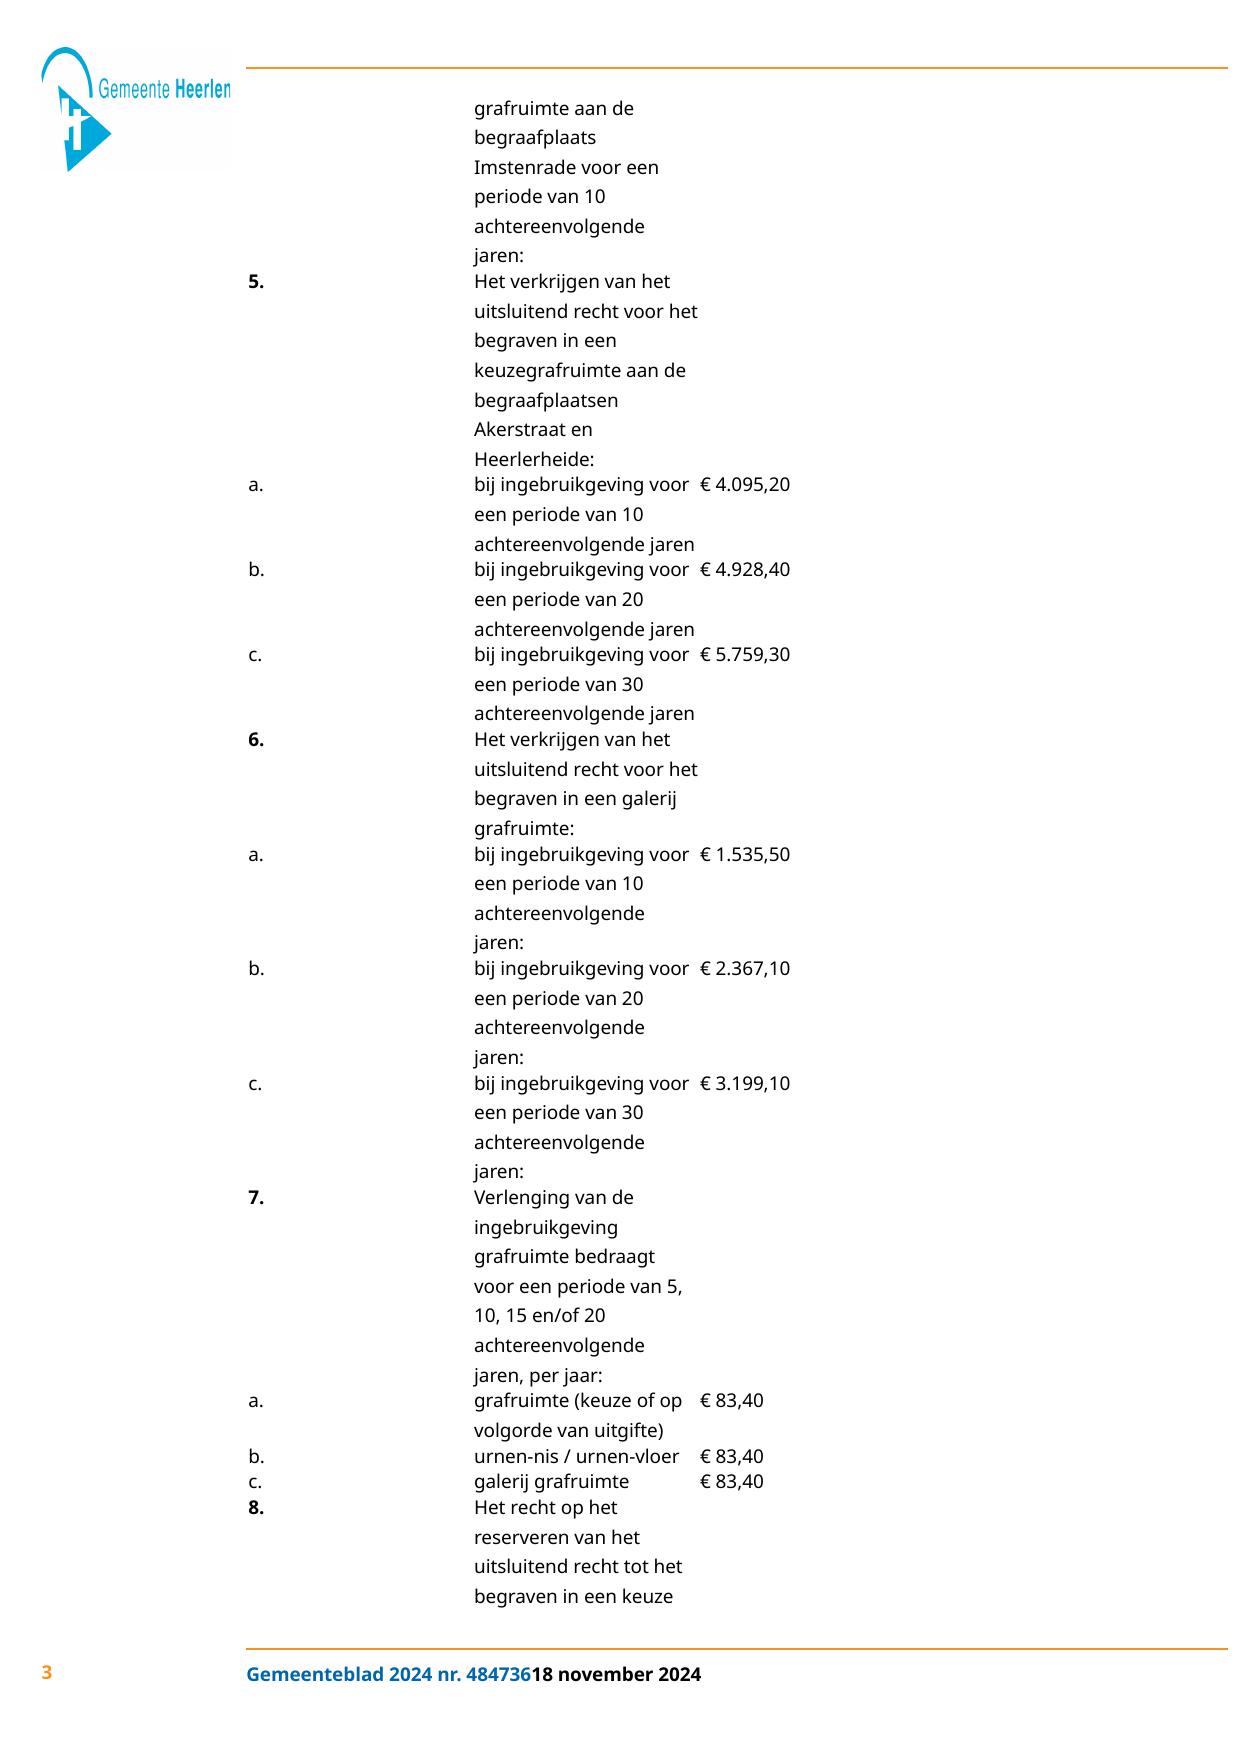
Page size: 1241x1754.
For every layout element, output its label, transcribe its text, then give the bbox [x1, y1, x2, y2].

table_cell bij ingebruikgeving voor een periode van 10 achtereenvolgende jaren [474, 472, 700, 557]
table_cell [700, 1494, 926, 1609]
table_cell 7. [248, 1184, 474, 1387]
table_cell b. [248, 557, 474, 641]
table_cell a. [248, 472, 474, 557]
table_cell € 3.199,10 [700, 1070, 926, 1184]
table_cell Het verkrijgen van het uitsluitend recht voor het begraven in een keuzegrafruimte aan de begraafplaatsen Akerstraat en Heerlerheide: [474, 269, 700, 472]
table_cell [700, 1184, 926, 1387]
table_cell € 83,40 [700, 1443, 926, 1468]
table_cell galerij grafruimte [474, 1469, 700, 1494]
table_cell [700, 95, 926, 268]
table_cell 8. [248, 1494, 474, 1609]
table_cell € 4.928,40 [700, 557, 926, 641]
picture [41, 47, 231, 172]
table_cell € 83,40 [700, 1388, 926, 1443]
table_cell [248, 95, 474, 268]
table_cell [700, 726, 926, 841]
table_cell Het recht op het reserveren van het uitsluitend recht tot het begraven in een keuze [474, 1494, 700, 1609]
picture [41, 47, 59, 70]
table_cell grafruimte (keuze of op volgorde van uitgifte) [474, 1388, 700, 1443]
table_cell 5. [248, 269, 474, 472]
table_cell bij ingebruikgeving voor een periode van 30 achtereenvolgende jaren: [474, 1070, 700, 1184]
table_cell urnen-nis / urnen-vloer [474, 1443, 700, 1468]
table_cell c. [248, 641, 474, 726]
table_cell bij ingebruikgeving voor een periode van 20 achtereenvolgende jaren: [474, 955, 700, 1070]
table_cell a. [248, 841, 474, 955]
table_cell € 4.095,20 [700, 472, 926, 557]
table_cell c. [248, 1469, 474, 1494]
table_cell c. [248, 1070, 474, 1184]
table_cell € 5.759,30 [700, 641, 926, 726]
table_cell bij ingebruikgeving voor een periode van 20 achtereenvolgende jaren [474, 557, 700, 641]
table_cell grafruimte aan de begraafplaats Imstenrade voor een periode van 10 achtereenvolgende jaren: [474, 95, 700, 268]
table_cell Verlenging van de ingebruikgeving grafruimte bedraagt voor een periode van 5, 10, 15 en/of 20 achtereenvolgende jaren, per jaar: [474, 1184, 700, 1387]
table_cell b. [248, 1443, 474, 1468]
table_cell bij ingebruikgeving voor een periode van 10 achtereenvolgende jaren: [474, 841, 700, 955]
table_cell bij ingebruikgeving voor een periode van 30 achtereenvolgende jaren [474, 641, 700, 726]
table_cell 6. [248, 726, 474, 841]
table_cell [700, 269, 926, 472]
table_cell € 2.367,10 [700, 955, 926, 1070]
table_cell € 1.535,50 [700, 841, 926, 955]
table_cell b. [248, 955, 474, 1070]
table_cell € 83,40 [700, 1469, 926, 1494]
table_cell Het verkrijgen van het uitsluitend recht voor het begraven in een galerij grafruimte: [474, 726, 700, 841]
table_cell a. [248, 1388, 474, 1443]
